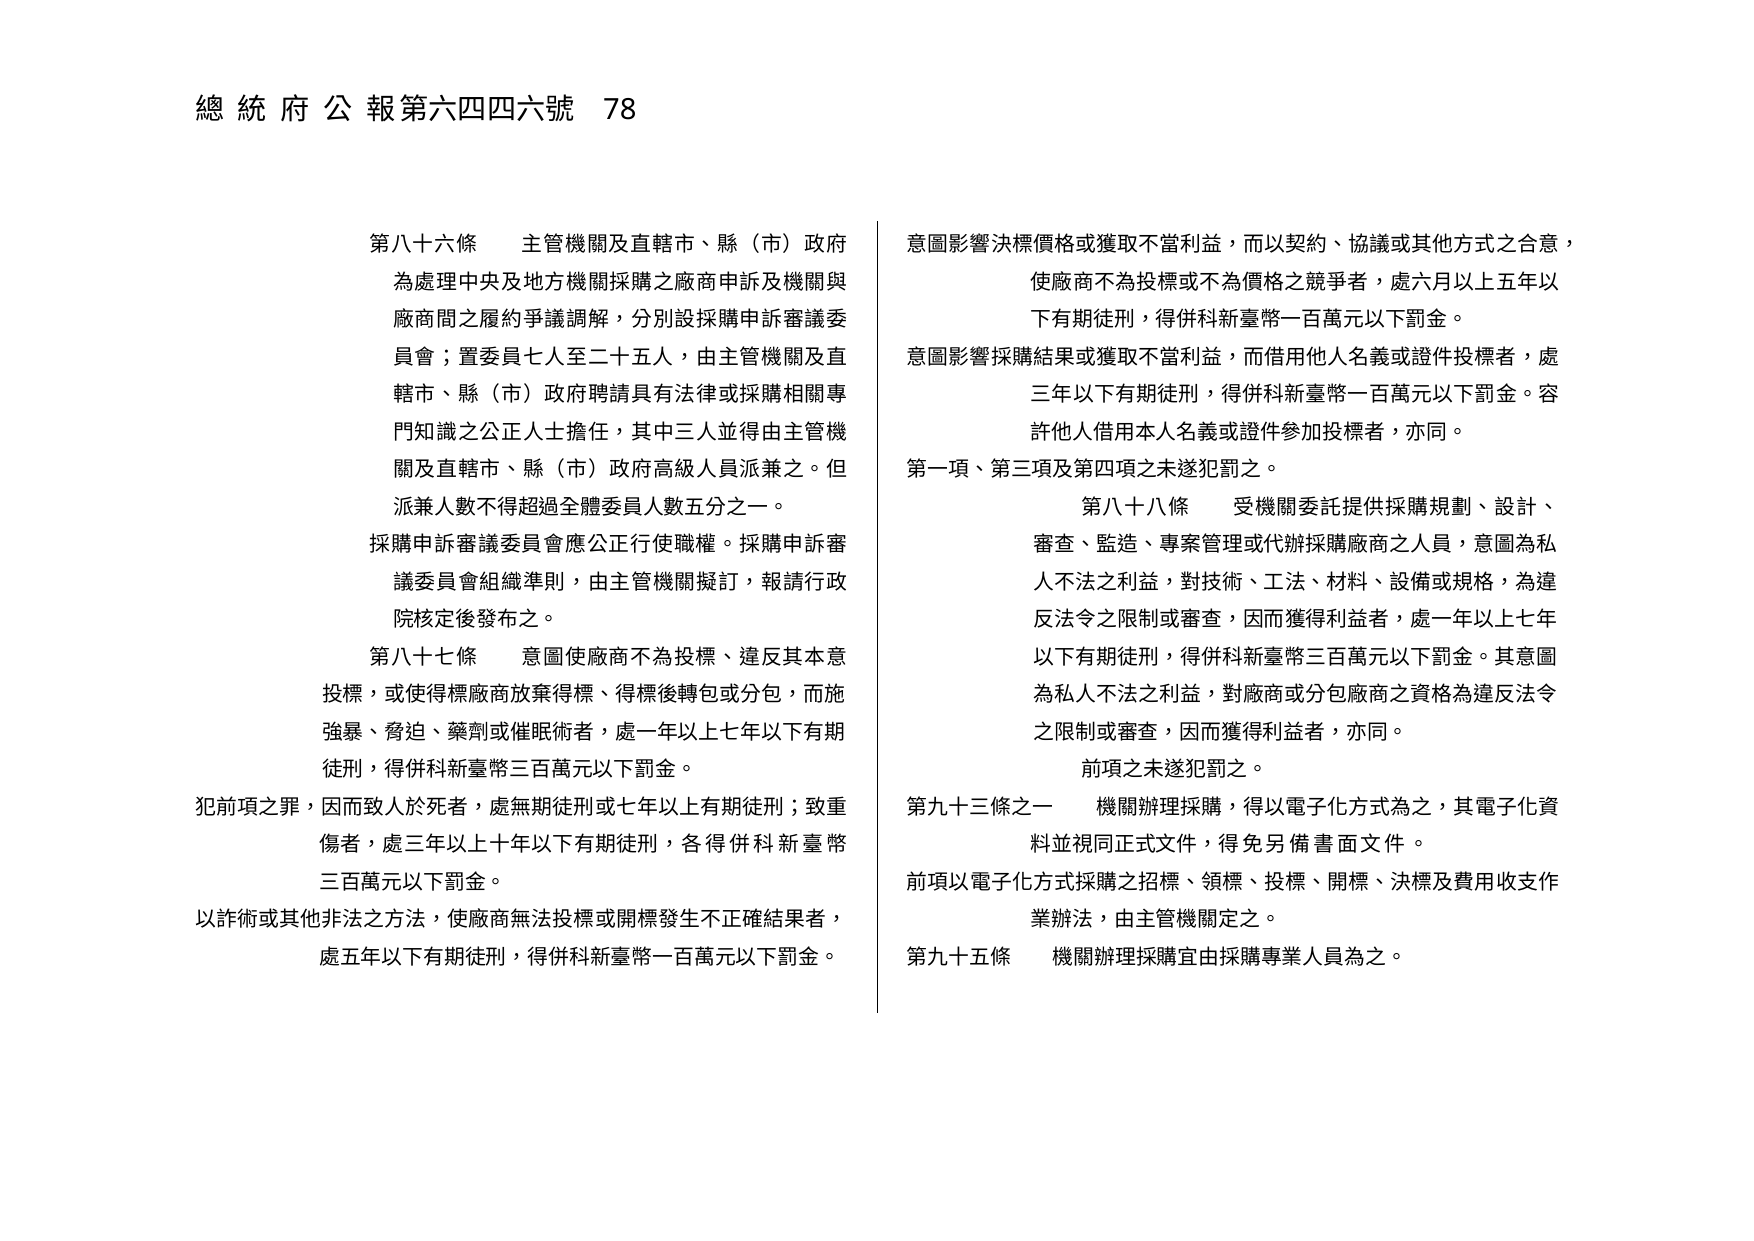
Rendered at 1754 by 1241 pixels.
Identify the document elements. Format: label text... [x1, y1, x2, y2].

text 第八十七條 意圖使廠商不為投標、違反其本意投標，或使得標廠商放棄得標、得標後轉包或分包，而施強暴、脅迫、藥劑或催眠術者，處一年以上七年以下有期徒刑，得併科新臺幣三百萬元以下罰金。 [322, 634, 847, 784]
text 前項以電子化方式採購之招標、領標、投標、開標、決標及費用收支作業辦法，由主管機關定之。 [907, 859, 1559, 934]
text 第八十八條 受機關委託提供採購規劃、設計、審查、監造、專案管理或代辦採購廠商之人員，意圖為私人不法之利益，對技術、工法、材料、設備或規格，為違反法令之限制或審查，因而獲得利益者，處一年以上七年以下有期徒刑，得併科新臺幣三百萬元以下罰金。其意圖為私人不法之利益，對廠商或分包廠商之資格為違反法令之限制或審查，因而獲得利益者，亦同。 [1033, 484, 1559, 747]
text 採購申訴審議委員會應公正行使職權。採購申訴審議委員會組織準則，由主管機關擬訂，報請行政院核定後發布之。 [369, 522, 847, 634]
text 第一項、第三項及第四項之未遂犯罰之。 [907, 447, 1559, 484]
text 意圖影響決標價格或獲取不當利益，而以契約、協議或其他方式之合意，使廠商不為投標或不為價格之競爭者，處六月以上五年以下有期徒刑，得併科新臺幣一百萬元以下罰金。 [907, 222, 1559, 334]
text 犯前項之罪，因而致人於死者，處無期徒刑或七年以上有期徒刑；致重傷者，處三年以上十年以下有期徒刑，各得併科新臺幣三百萬元以下罰金。 [195, 784, 847, 897]
text 第九十三條之一 機關辦理採購，得以電子化方式為之，其電子化資料並視同正式文件，得免另備書面文件。 [907, 784, 1559, 859]
text 前項之未遂犯罰之。 [1033, 747, 1559, 784]
text 以詐術或其他非法之方法，使廠商無法投標或開標發生不正確結果者，處五年以下有期徒刑，得併科新臺幣一百萬元以下罰金。 [195, 897, 847, 972]
text 意圖影響採購結果或獲取不當利益，而借用他人名義或證件投標者，處三年以下有期徒刑，得併科新臺幣一百萬元以下罰金。容許他人借用本人名義或證件參加投標者，亦同。 [907, 334, 1559, 447]
text 第八十六條 主管機關及直轄市、縣（市）政府為處理中央及地方機關採購之廠商申訴及機關與廠商間之履約爭議調解，分別設採購申訴審議委員會；置委員七人至二十五人，由主管機關及直轄市、縣（市）政府聘請具有法律或採購相關專門知識之公正人士擔任，其中三人並得由主管機關及直轄市、縣（市）政府高級人員派兼之。但派兼人數不得超過全體委員人數五分之一。 [369, 222, 847, 522]
text 第九十五條 機關辦理採購宜由採購專業人員為之。 [907, 934, 1559, 972]
